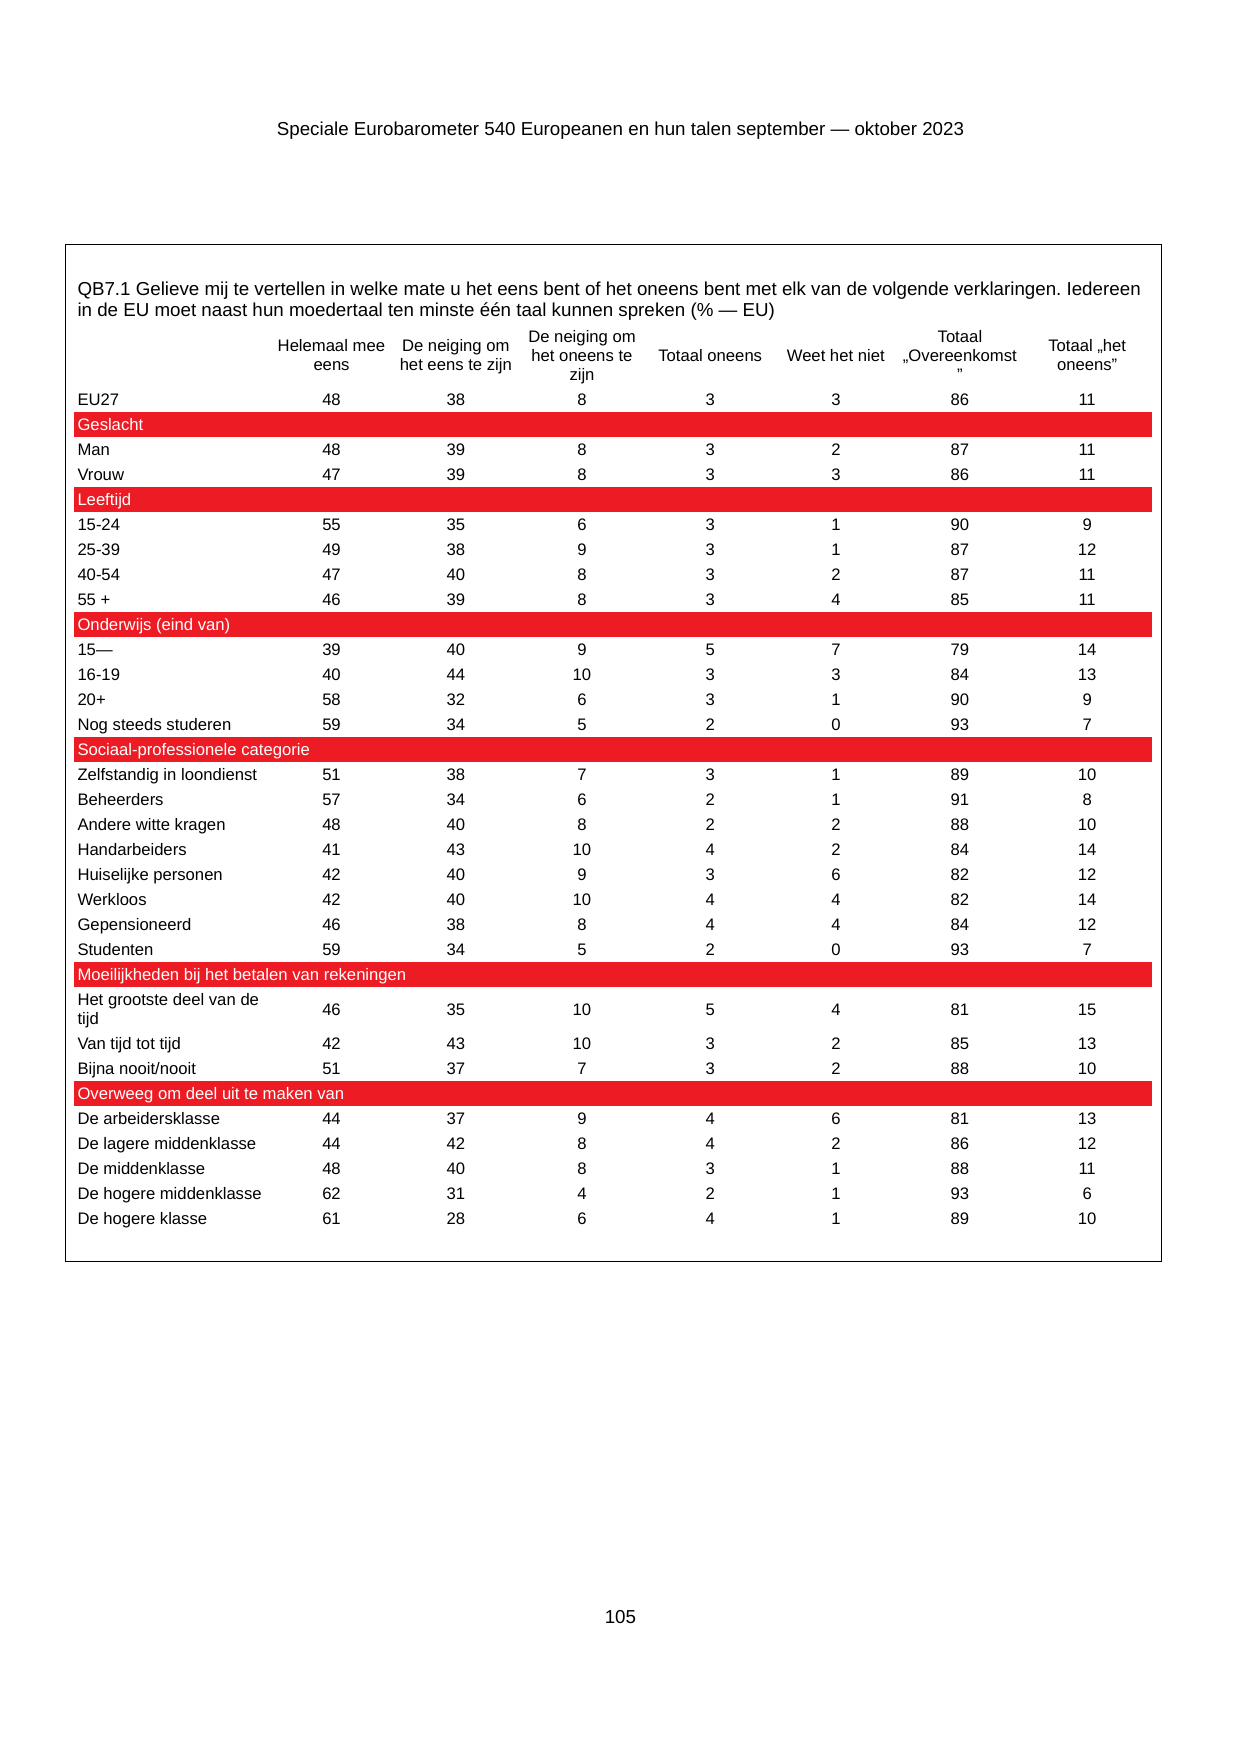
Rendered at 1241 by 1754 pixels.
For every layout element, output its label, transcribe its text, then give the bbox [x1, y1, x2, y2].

table_cell 46 [269, 987, 394, 1031]
table_cell 86 [897, 462, 1022, 487]
table_cell 8 [518, 587, 646, 612]
table_cell 6 [518, 512, 646, 537]
table_cell 6 [518, 787, 646, 812]
table_cell 39 [394, 587, 518, 612]
table_cell 58 [269, 687, 394, 712]
table_cell Man [74, 437, 269, 462]
table_cell 2 [774, 1131, 897, 1156]
table_cell [1022, 1081, 1152, 1106]
table_cell 5 [518, 937, 646, 962]
table_cell 11 [1022, 562, 1152, 587]
table_cell 4 [774, 912, 897, 937]
table_cell 9 [518, 637, 646, 662]
table_cell 3 [646, 862, 774, 887]
table_cell 3 [774, 662, 897, 687]
table_cell 38 [394, 537, 518, 562]
table_cell 86 [897, 387, 1022, 412]
table_cell 15-24 [74, 512, 269, 537]
table_cell 8 [1022, 787, 1152, 812]
table_cell 13 [1022, 662, 1152, 687]
table_cell 35 [394, 512, 518, 537]
table_cell 8 [518, 437, 646, 462]
table_cell 40 [269, 662, 394, 687]
table_cell Totaal „het oneens” [1022, 324, 1152, 387]
table_cell 84 [897, 912, 1022, 937]
table_cell 10 [1022, 812, 1152, 837]
table_cell Helemaal mee eens [269, 324, 394, 387]
table_cell 81 [897, 987, 1022, 1031]
table_cell 40 [394, 812, 518, 837]
table_cell Andere witte kragen [74, 812, 269, 837]
table_cell 3 [646, 562, 774, 587]
table_cell 1 [774, 537, 897, 562]
table_cell 3 [646, 387, 774, 412]
table_cell 87 [897, 537, 1022, 562]
table_cell 2 [646, 712, 774, 737]
table_cell Bijna nooit/nooit [74, 1056, 269, 1081]
table_cell 85 [897, 1031, 1022, 1056]
table_cell 8 [518, 1131, 646, 1156]
table_cell 12 [1022, 862, 1152, 887]
table_cell Het grootste deel van de tijd [74, 987, 269, 1031]
table_cell 40 [394, 1156, 518, 1181]
table_cell [1022, 962, 1152, 987]
table_cell 40 [394, 637, 518, 662]
table_cell 46 [269, 912, 394, 937]
table_cell 40 [394, 862, 518, 887]
table_cell 8 [518, 387, 646, 412]
table_cell 4 [646, 1206, 774, 1231]
table_cell 82 [897, 862, 1022, 887]
table_cell Beheerders [74, 787, 269, 812]
table_cell Studenten [74, 937, 269, 962]
table_cell 15 [1022, 987, 1152, 1031]
table_cell [1022, 412, 1152, 437]
table_cell 89 [897, 762, 1022, 787]
table_cell 40-54 [74, 562, 269, 587]
table_cell 48 [269, 812, 394, 837]
table_cell 12 [1022, 1131, 1152, 1156]
table_cell Overweeg om deel uit te maken van [74, 1081, 897, 1106]
table_cell 3 [646, 537, 774, 562]
table_cell 8 [518, 462, 646, 487]
table_cell Leeftijd [74, 487, 897, 512]
table_cell 9 [518, 862, 646, 887]
table_cell 90 [897, 687, 1022, 712]
table_cell 12 [1022, 912, 1152, 937]
table_cell 4 [646, 912, 774, 937]
table_cell 3 [646, 462, 774, 487]
table_cell 91 [897, 787, 1022, 812]
table_cell 3 [646, 1156, 774, 1181]
table_cell 4 [646, 1131, 774, 1156]
table_cell 44 [394, 662, 518, 687]
table_cell 61 [269, 1206, 394, 1231]
table_cell 2 [646, 812, 774, 837]
table_cell 7 [774, 637, 897, 662]
table_cell 7 [518, 762, 646, 787]
table_cell De arbeidersklasse [74, 1106, 269, 1131]
table_cell 0 [774, 937, 897, 962]
table_cell 11 [1022, 437, 1152, 462]
table_cell [897, 1081, 1022, 1106]
table_cell 11 [1022, 462, 1152, 487]
table_cell 6 [1022, 1181, 1152, 1206]
table_cell 7 [518, 1056, 646, 1081]
table_cell 2 [774, 437, 897, 462]
table_cell 39 [269, 637, 394, 662]
table_cell 48 [269, 437, 394, 462]
table_cell 84 [897, 837, 1022, 862]
table_cell 3 [646, 1056, 774, 1081]
table_cell Totaal „Overeenkomst” [897, 324, 1022, 387]
table_cell 13 [1022, 1031, 1152, 1056]
table_cell 48 [269, 387, 394, 412]
table_cell 25-39 [74, 537, 269, 562]
table_cell 86 [897, 1131, 1022, 1156]
table_cell 42 [269, 1031, 394, 1056]
table_cell [74, 324, 269, 387]
table_cell 8 [518, 912, 646, 937]
table_cell 15— [74, 637, 269, 662]
table_cell 4 [646, 837, 774, 862]
table_cell 1 [774, 1206, 897, 1231]
table_cell 10 [518, 1031, 646, 1056]
table_cell 88 [897, 812, 1022, 837]
table_cell 47 [269, 462, 394, 487]
table_cell 32 [394, 687, 518, 712]
table_cell 79 [897, 637, 1022, 662]
table_cell 49 [269, 537, 394, 562]
table_cell 3 [774, 462, 897, 487]
table_cell 89 [897, 1206, 1022, 1231]
table_cell 93 [897, 1181, 1022, 1206]
table_cell 38 [394, 387, 518, 412]
table_cell 35 [394, 987, 518, 1031]
table_cell 4 [518, 1181, 646, 1206]
table_cell 0 [774, 712, 897, 737]
table_cell 42 [269, 862, 394, 887]
table_cell [1022, 487, 1152, 512]
table_cell 57 [269, 787, 394, 812]
table_cell Geslacht [74, 412, 897, 437]
table_cell 13 [1022, 1106, 1152, 1131]
table_cell 7 [1022, 712, 1152, 737]
table_cell 34 [394, 937, 518, 962]
table_cell 40 [394, 887, 518, 912]
table_cell 3 [646, 762, 774, 787]
table_cell 85 [897, 587, 1022, 612]
table_cell [897, 612, 1022, 637]
table_cell 3 [646, 512, 774, 537]
table_cell 6 [774, 1106, 897, 1131]
table_cell 5 [518, 712, 646, 737]
table_cell 9 [1022, 512, 1152, 537]
table_cell 87 [897, 437, 1022, 462]
table_cell 4 [774, 887, 897, 912]
table_cell 1 [774, 512, 897, 537]
table_cell 3 [774, 387, 897, 412]
table_cell 4 [646, 1106, 774, 1131]
table_cell Totaal oneens [646, 324, 774, 387]
table_cell [897, 412, 1022, 437]
table_cell 10 [1022, 1056, 1152, 1081]
table_cell 37 [394, 1106, 518, 1131]
table_cell 11 [1022, 1156, 1152, 1181]
table_cell 10 [518, 887, 646, 912]
table_cell 84 [897, 662, 1022, 687]
table_cell 2 [774, 812, 897, 837]
table_cell 8 [518, 562, 646, 587]
table_cell Nog steeds studeren [74, 712, 269, 737]
table_cell 47 [269, 562, 394, 587]
table_cell Van tijd tot tijd [74, 1031, 269, 1056]
table_cell 10 [518, 662, 646, 687]
table_cell 93 [897, 712, 1022, 737]
table_cell 43 [394, 837, 518, 862]
table_cell De hogere klasse [74, 1206, 269, 1231]
table_cell 38 [394, 912, 518, 937]
table_cell 16-19 [74, 662, 269, 687]
table_cell 6 [774, 862, 897, 887]
table_cell 5 [646, 987, 774, 1031]
table_cell 5 [646, 637, 774, 662]
table_cell 34 [394, 787, 518, 812]
table_cell 3 [646, 1031, 774, 1056]
table_cell 62 [269, 1181, 394, 1206]
table_cell 88 [897, 1156, 1022, 1181]
table_cell Weet het niet [774, 324, 897, 387]
table_cell Vrouw [74, 462, 269, 487]
table_cell 55 [269, 512, 394, 537]
table_cell 42 [394, 1131, 518, 1156]
table_cell 9 [1022, 687, 1152, 712]
table_cell 34 [394, 712, 518, 737]
table_cell Werkloos [74, 887, 269, 912]
table_cell 2 [646, 1181, 774, 1206]
table_cell 10 [518, 837, 646, 862]
table_cell De neiging om het eens te zijn [394, 324, 518, 387]
table_cell Huiselijke personen [74, 862, 269, 887]
table_cell 2 [646, 937, 774, 962]
table_cell 3 [646, 687, 774, 712]
table_cell 82 [897, 887, 1022, 912]
table_cell [897, 737, 1022, 762]
table_cell 8 [518, 1156, 646, 1181]
table_cell De hogere middenklasse [74, 1181, 269, 1206]
table_cell Gepensioneerd [74, 912, 269, 937]
table_cell Handarbeiders [74, 837, 269, 862]
table_cell 7 [1022, 937, 1152, 962]
table_cell 2 [774, 837, 897, 862]
table_cell 2 [774, 1031, 897, 1056]
table_cell 9 [518, 537, 646, 562]
table_cell 1 [774, 1156, 897, 1181]
table_header QB7.1 Gelieve mij te vertellen in welke mate u het eens bent of het oneens bent met elk van de volgende verklaringen. Iedereen in de EU moet naast hun moedertaal ten minste één taal kunnen spreken (% — EU) [74, 275, 1152, 323]
table_cell 10 [1022, 762, 1152, 787]
table_cell 3 [646, 587, 774, 612]
table_cell 40 [394, 562, 518, 587]
table_cell 4 [646, 887, 774, 912]
table_cell 12 [1022, 537, 1152, 562]
table_cell 2 [646, 787, 774, 812]
table_cell 39 [394, 437, 518, 462]
table_cell 4 [774, 587, 897, 612]
table_cell 6 [518, 687, 646, 712]
table_cell 90 [897, 512, 1022, 537]
table_cell De neiging om het oneens te zijn [518, 324, 646, 387]
table_cell 31 [394, 1181, 518, 1206]
table_cell 10 [1022, 1206, 1152, 1231]
table_cell 4 [774, 987, 897, 1031]
table_cell 3 [646, 437, 774, 462]
table_cell 55 + [74, 587, 269, 612]
table_cell 2 [774, 562, 897, 587]
table_cell 41 [269, 837, 394, 862]
table_cell [1022, 737, 1152, 762]
table_cell 1 [774, 687, 897, 712]
table_cell 14 [1022, 637, 1152, 662]
table_cell 1 [774, 787, 897, 812]
table_cell 20+ [74, 687, 269, 712]
table_cell 43 [394, 1031, 518, 1056]
table_cell 93 [897, 937, 1022, 962]
table_cell 8 [518, 812, 646, 837]
table_cell 81 [897, 1106, 1022, 1131]
table_cell 9 [518, 1106, 646, 1131]
table_cell 1 [774, 1181, 897, 1206]
table_cell 6 [518, 1206, 646, 1231]
table_cell Onderwijs (eind van) [74, 612, 897, 637]
table_cell 3 [646, 662, 774, 687]
table_cell 48 [269, 1156, 394, 1181]
table_cell 37 [394, 1056, 518, 1081]
table_cell 28 [394, 1206, 518, 1231]
table_cell 44 [269, 1131, 394, 1156]
table_cell 14 [1022, 837, 1152, 862]
table_cell 51 [269, 762, 394, 787]
table_cell 59 [269, 712, 394, 737]
table_cell 10 [518, 987, 646, 1031]
table_cell Sociaal-professionele categorie [74, 737, 897, 762]
table_cell [897, 962, 1022, 987]
table_cell [897, 487, 1022, 512]
table_cell 51 [269, 1056, 394, 1081]
table_cell 11 [1022, 387, 1152, 412]
table_cell 46 [269, 587, 394, 612]
table_cell 59 [269, 937, 394, 962]
table_cell 87 [897, 562, 1022, 587]
table_cell De middenklasse [74, 1156, 269, 1181]
table_cell 44 [269, 1106, 394, 1131]
table_cell 14 [1022, 887, 1152, 912]
table_cell Zelfstandig in loondienst [74, 762, 269, 787]
table_cell 2 [774, 1056, 897, 1081]
table_cell Moeilijkheden bij het betalen van rekeningen [74, 962, 897, 987]
table_cell De lagere middenklasse [74, 1131, 269, 1156]
table_cell [1022, 612, 1152, 637]
table_cell 11 [1022, 587, 1152, 612]
table_cell 42 [269, 887, 394, 912]
table_cell 39 [394, 462, 518, 487]
table_cell 38 [394, 762, 518, 787]
table_cell 1 [774, 762, 897, 787]
table_cell EU27 [74, 387, 269, 412]
table_cell 88 [897, 1056, 1022, 1081]
